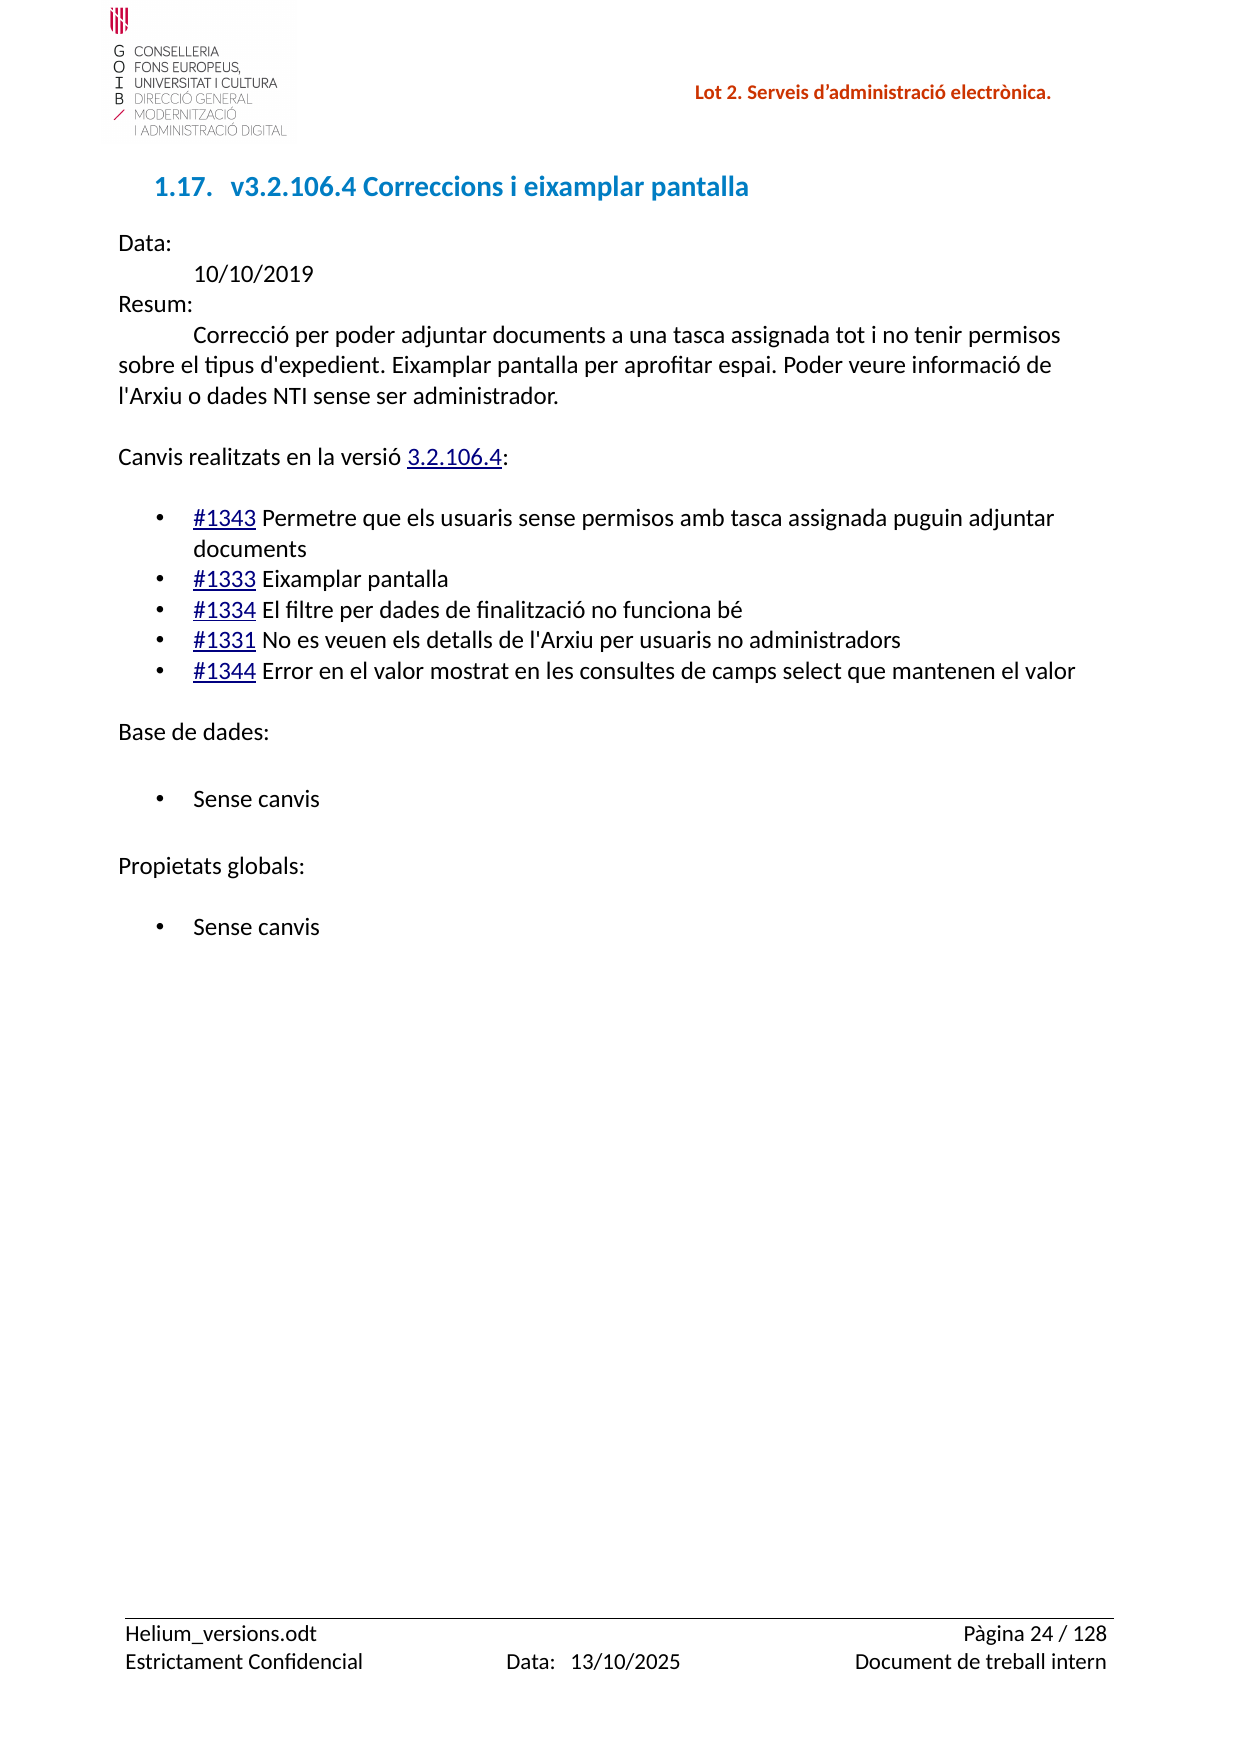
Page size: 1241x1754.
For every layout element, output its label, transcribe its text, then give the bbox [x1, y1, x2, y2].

list #1343 Permetre que els usuaris sense permisos amb tasca assignada puguin adjuntar documents [156, 502, 1122, 563]
subtitle v3.2.106.4 Correccions i eixamplar pantalla [153, 168, 1122, 204]
text Correcció per poder adjuntar documents a una tasca assignada tot i no tenir permisos sobre el tipus d'expedient. Eixamplar pantalla per aprofitar espai. Poder veure informació de l'Arxiu o dades NTI sense ser administrador. [118, 319, 1122, 411]
text Canvis realitzats en la versió 3.2.106.4: [118, 441, 1122, 472]
list #1334 El filtre per dades de finalització no funciona bé [156, 594, 1122, 624]
text 10/10/2019 [118, 258, 1122, 289]
text Data: [118, 228, 1122, 258]
list #1344 Error en el valor mostrat en les consultes de camps select que mantenen el valor [156, 655, 1122, 685]
text Base de dades: [118, 716, 1122, 746]
list #1333 Eixamplar pantalla [156, 563, 1122, 594]
list Sense canvis [156, 783, 1122, 813]
text Resum: [118, 289, 1122, 319]
picture [100, 0, 297, 144]
text Propietats globals: [118, 850, 1122, 880]
list #1331 No es veuen els detalls de l'Arxiu per usuaris no administradors [156, 624, 1122, 655]
list Sense canvis [156, 911, 1122, 941]
